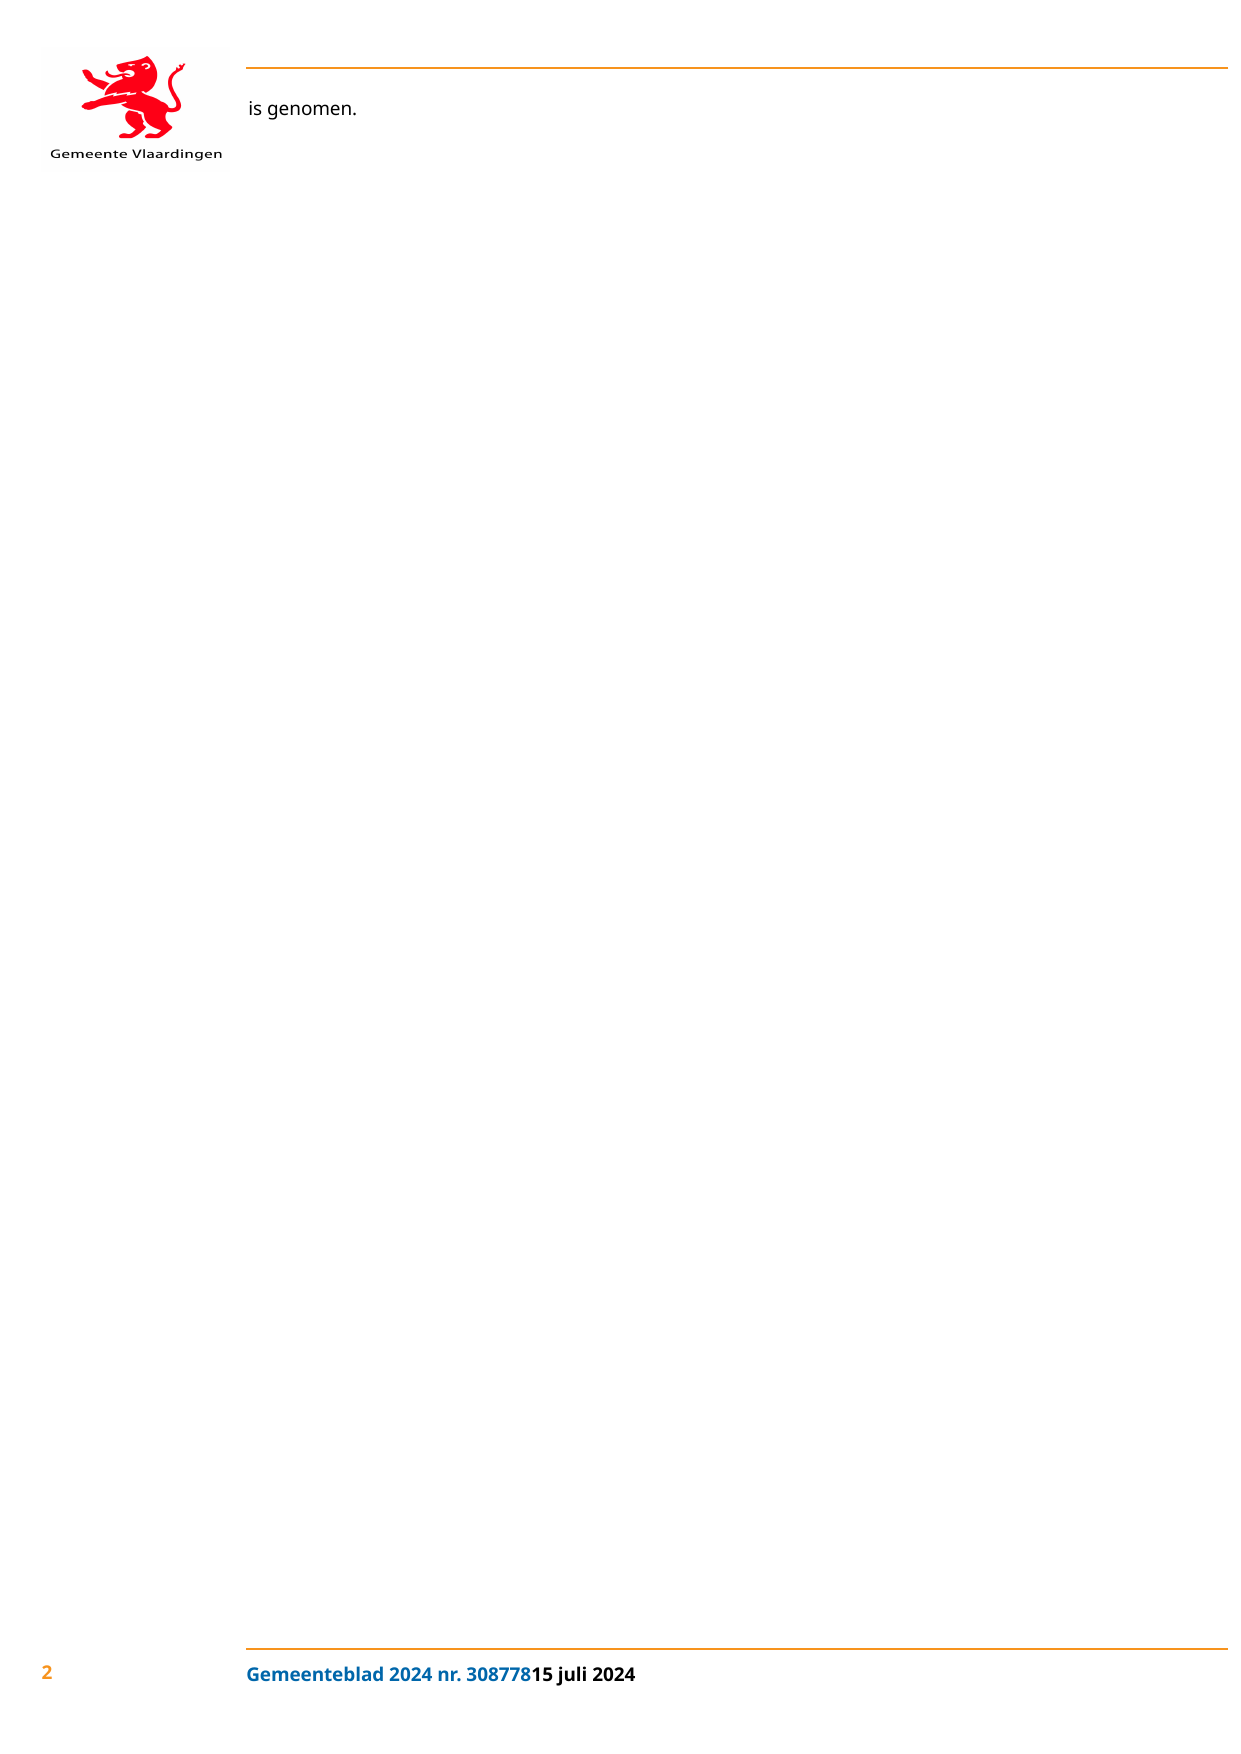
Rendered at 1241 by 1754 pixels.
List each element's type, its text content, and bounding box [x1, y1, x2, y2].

picture [41, 47, 231, 172]
text is genomen. [248, 95, 1152, 121]
